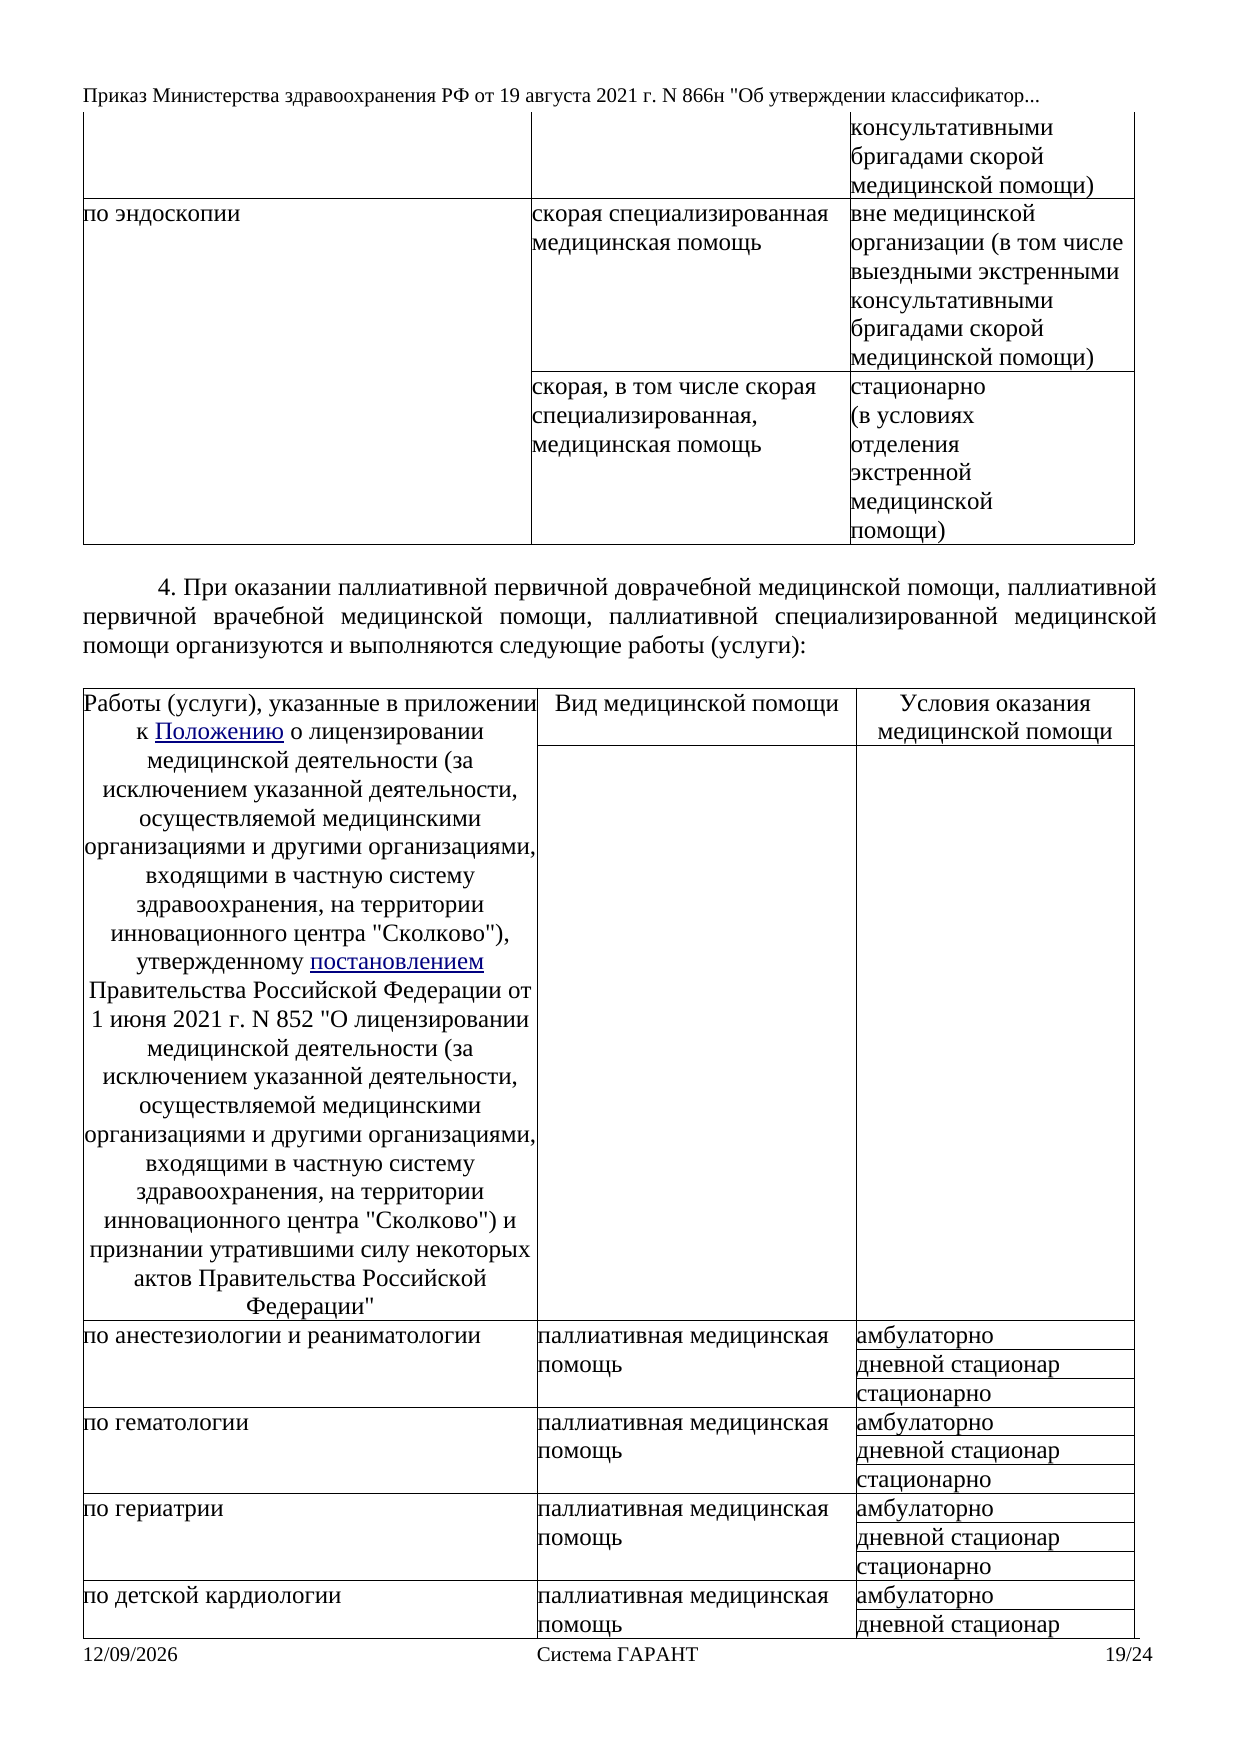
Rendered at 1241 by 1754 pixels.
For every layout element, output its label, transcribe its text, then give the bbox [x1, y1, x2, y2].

table_cell стационарно (в условиях отделения экстренной медицинской помощи) [851, 372, 1134, 544]
table_cell стационарно [857, 1465, 1134, 1493]
text 4. При оказании паллиативной первичной доврачебной медицинской помощи, паллиативной первичной врачебной медицинской помощи, паллиативной специализированной медицинской помощи организуются и выполняются следующие работы (услуги): [83, 572, 1157, 659]
table_cell скорая специализированная медицинская помощь [532, 199, 850, 371]
table_cell по гериатрии [84, 1494, 537, 1580]
table_cell дневной стационар [857, 1436, 1134, 1464]
table_cell по гематологии [84, 1408, 537, 1493]
table_cell паллиативная медицинская помощь [538, 1581, 856, 1638]
table_cell [84, 371, 531, 544]
table_cell [538, 746, 856, 1320]
table_cell дневной стационар [857, 1523, 1134, 1551]
table_cell по эндоскопии [84, 199, 531, 371]
table_cell [84, 112, 531, 198]
table_cell консультативными бригадами скорой медицинской помощи) [851, 112, 1134, 198]
table_header Работы (услуги), указанные в приложении к Положению о лицензировании медицинской деятельности (за исключением указанной деятельности, осуществляемой медицинскими организациями и другими организациями, входящими в частную систему здравоохранения, на территории инновационного центра "Сколково"), утвержденному постановлением Правительства Российской Федерации от 1 июня 2021 г. N 852 "О лицензировании медицинской деятельности (за исключением указанной деятельности, осуществляемой медицинскими организациями и другими организациями, входящими в частную систему здравоохранения, на территории инновационного центра "Сколково") и признании утратившими силу некоторых актов Правительства Российской Федерации" [84, 689, 537, 1320]
table_cell скорая, в том числе скорая специализированная, медицинская помощь [532, 372, 850, 544]
table_cell амбулаторно [857, 1321, 1134, 1349]
table_header Условия оказания медицинской помощи [857, 689, 1134, 745]
table_cell дневной стационар [857, 1350, 1134, 1378]
table_cell паллиативная медицинская помощь [538, 1408, 856, 1493]
table_cell амбулаторно [857, 1581, 1134, 1609]
table_cell стационарно [857, 1552, 1134, 1580]
table_cell амбулаторно [857, 1494, 1134, 1522]
table_cell по анестезиологии и реаниматологии [84, 1321, 537, 1407]
table_header Вид медицинской помощи [538, 689, 856, 745]
table_cell дневной стационар [857, 1610, 1134, 1638]
table_cell паллиативная медицинская помощь [538, 1494, 856, 1580]
table_cell стационарно [857, 1379, 1134, 1407]
table_cell [532, 112, 850, 198]
table_cell вне медицинской организации (в том числе выездными экстренными консультативными бригадами скорой медицинской помощи) [851, 199, 1134, 371]
table_cell амбулаторно [857, 1408, 1134, 1435]
table_cell паллиативная медицинская помощь [538, 1321, 856, 1407]
table_cell по детской кардиологии [84, 1581, 537, 1638]
table_cell [857, 746, 1134, 1320]
